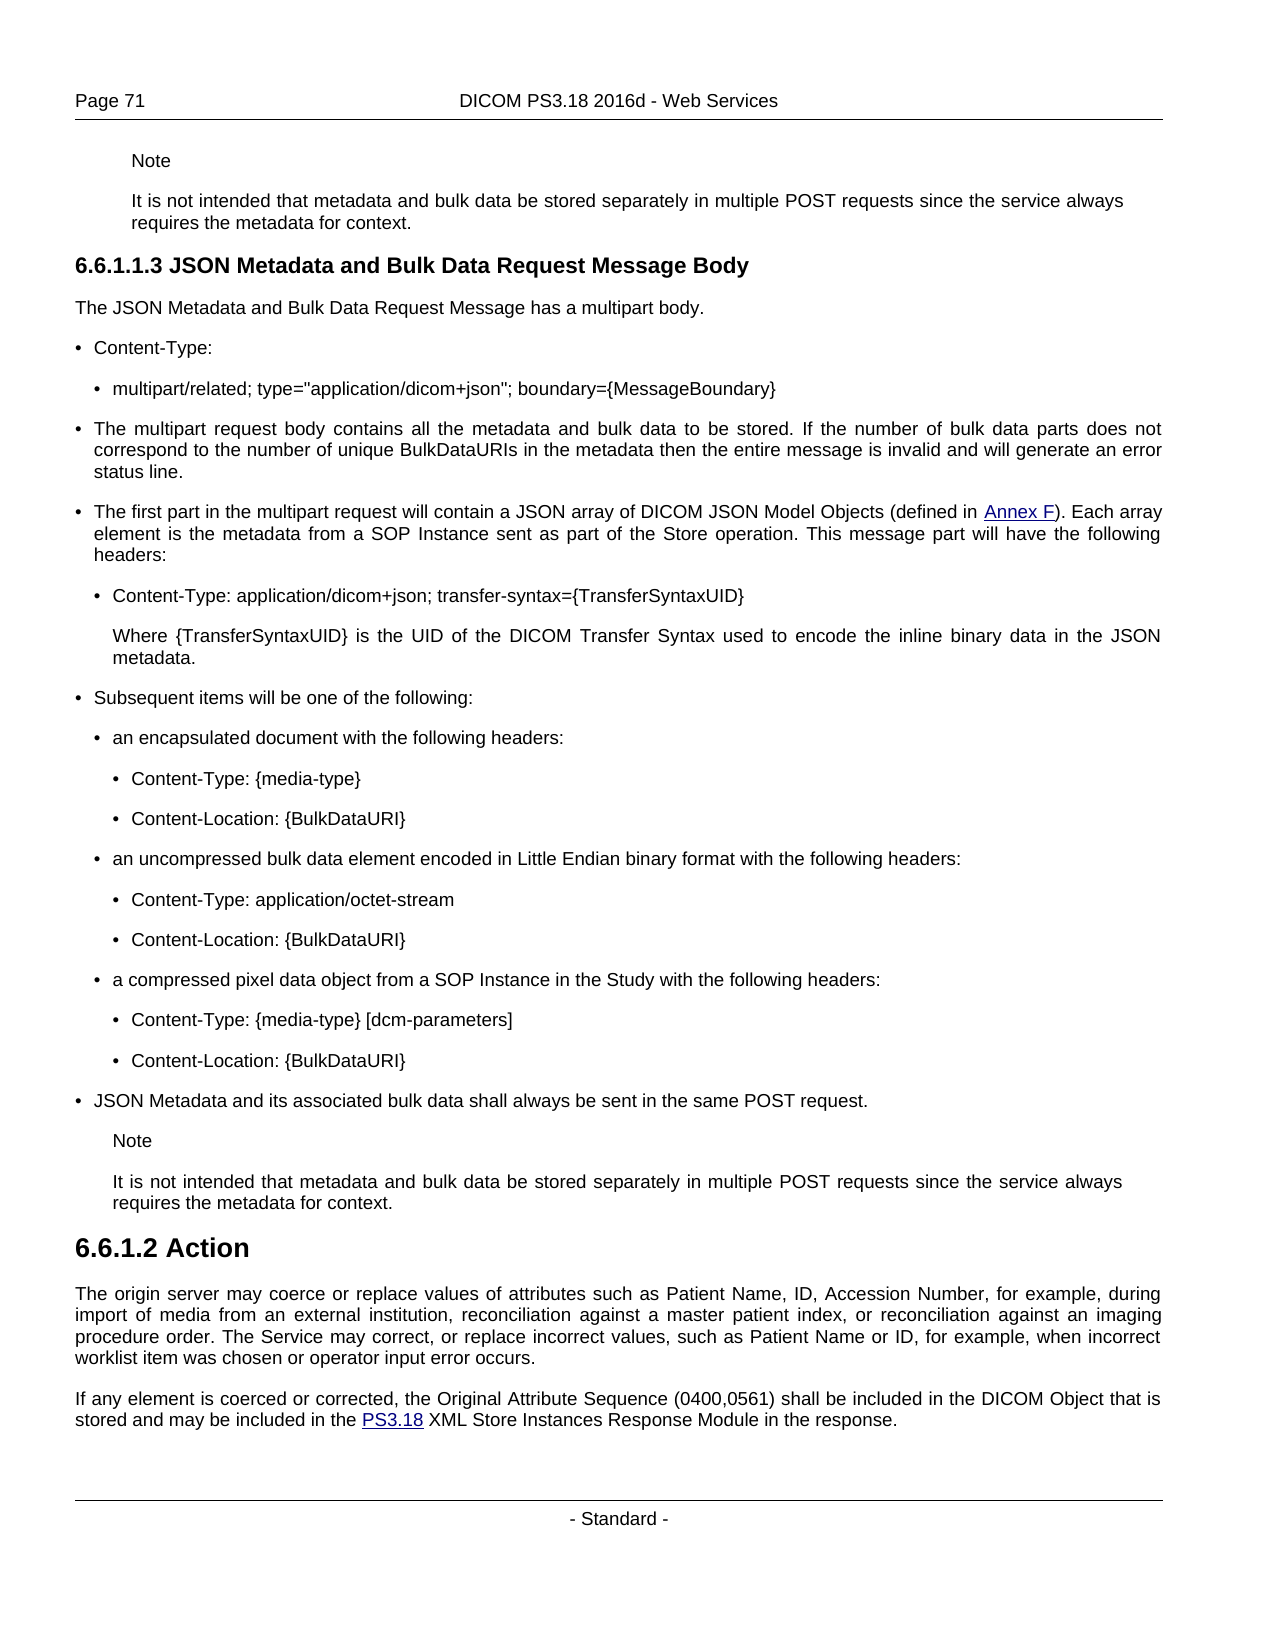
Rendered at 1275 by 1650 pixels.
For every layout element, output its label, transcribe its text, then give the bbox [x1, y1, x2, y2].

list an encapsulated document with the following headers: [94, 727, 1162, 749]
list an uncompressed bulk data element encoded in Little Endian binary format with the following headers: [94, 848, 1162, 869]
list Subsequent items will be one of the following: [75, 687, 1162, 708]
list Content-Type: [75, 337, 1162, 359]
list Where {TransferSyntaxUID} is the UID of the DICOM Transfer Syntax used to encode the inline binary data in the JSON metadata. [94, 625, 1162, 668]
text It is not intended that metadata and bulk data be stored separately in multiple POST requests since the service always requires the metadata for context. [112, 1171, 1125, 1214]
text Note [112, 1130, 1125, 1152]
list Content-Location: {BulkDataURI} [112, 929, 1162, 950]
list It is not intended that metadata and bulk data be stored separately in multiple POST requests since the service always requires the metadata for context. [112, 190, 1125, 233]
list Content-Location: {BulkDataURI} [112, 808, 1162, 829]
list Note [112, 150, 1125, 172]
list Content-Type: application/octet-stream [112, 888, 1162, 910]
list a compressed pixel data object from a SOP Instance in the Study with the following headers: [94, 969, 1162, 991]
text 6.6.1.2 Action [75, 1232, 1162, 1264]
list The multipart request body contains all the metadata and bulk data to be stored. If the number of bulk data parts does not correspond to the number of unique BulkDataURIs in the metadata then the entire message is invalid and will generate an error status line. [75, 418, 1162, 482]
text If any element is coerced or corrected, the Original Attribute Sequence (0400,0561) shall be included in the DICOM Object that is stored and may be included in the PS3.18 XML Store Instances Response Module in the response. [75, 1387, 1162, 1431]
list Content-Type: {media-type} [112, 767, 1162, 789]
list Content-Type: application/dicom+json; transfer-syntax={TransferSyntaxUID} [94, 584, 1162, 606]
list Content-Type: {media-type} [dcm-parameters] [112, 1009, 1162, 1031]
list JSON Metadata and its associated bulk data shall always be sent in the same POST request. [75, 1090, 1162, 1111]
text The JSON Metadata and Bulk Data Request Message has a multipart body. [75, 297, 1162, 318]
text 6.6.1.1.3 JSON Metadata and Bulk Data Request Message Body [75, 252, 1162, 278]
list multipart/related; type="application/dicom+json"; boundary={MessageBoundary} [94, 377, 1162, 399]
text The origin server may coerce or replace values of attributes such as Patient Name, ID, Accession Number, for example, during import of media from an external institution, reconciliation against a master patient index, or reconciliation against an imaging procedure order. The Service may correct, or replace incorrect values, such as Patient Name or ID, for example, when incorrect worklist item was chosen or operator input error occurs. [75, 1282, 1162, 1369]
list The first part in the multipart request will contain a JSON array of DICOM JSON Model Objects (defined in Annex F). Each array element is the metadata from a SOP Instance sent as part of the Store operation. This message part will have the following headers: [75, 501, 1162, 566]
list Content-Location: {BulkDataURI} [112, 1049, 1162, 1071]
